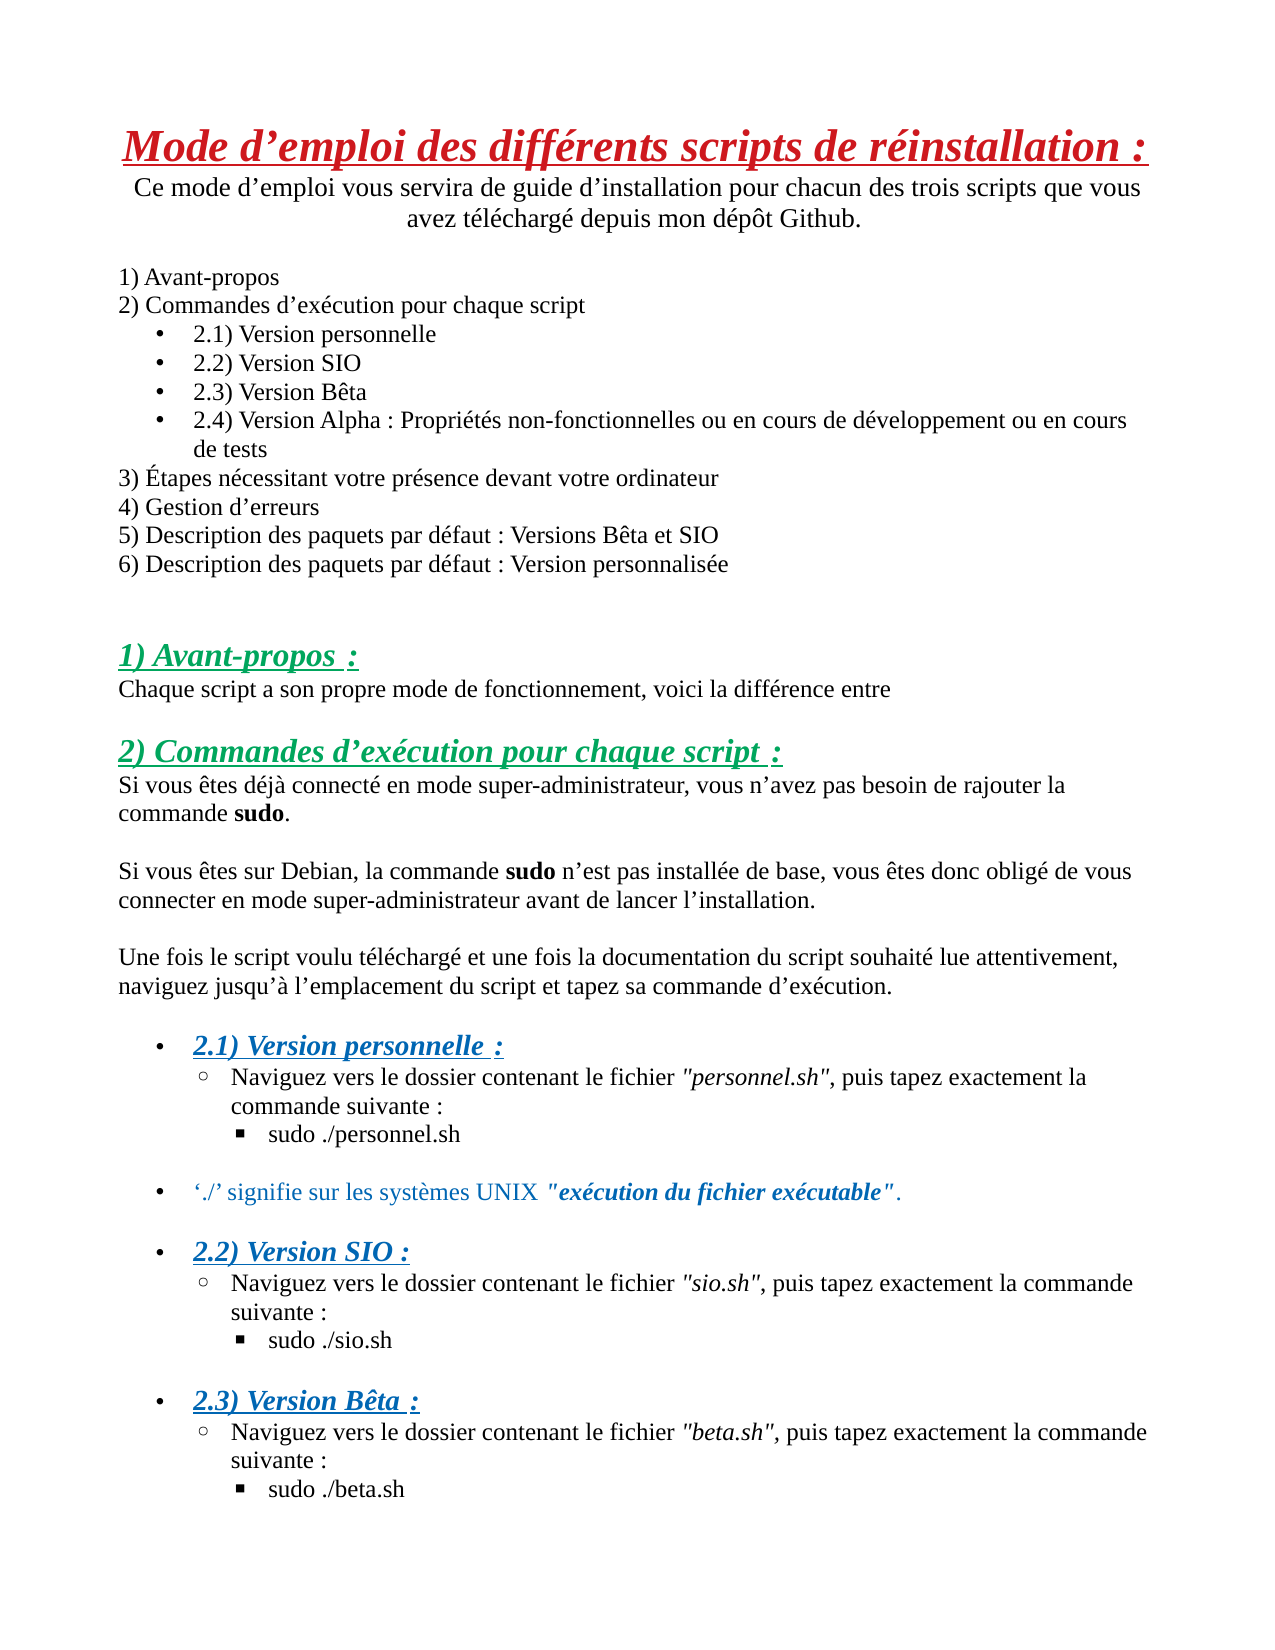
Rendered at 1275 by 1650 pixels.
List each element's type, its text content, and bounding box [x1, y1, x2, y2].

list Naviguez vers le dossier contenant le fichier "beta.sh", puis tapez exactement la commande suivante : [193, 1417, 1157, 1474]
text 4) Gestion d’erreurs [118, 492, 1157, 521]
text Ce mode d’emploi vous servira de guide d’installation pour chacun des trois scripts que vous avez téléchargé depuis mon dépôt Github. [118, 171, 1157, 233]
text Si vous êtes déjà connecté en mode super-administrateur, vous n’avez pas besoin de rajouter la commande sudo. [118, 770, 1157, 827]
text 3) Étapes nécessitant votre présence devant votre ordinateur [118, 463, 1157, 492]
list 2.3) Version Bêta [156, 377, 1157, 406]
list ‘./’ signifie sur les systèmes UNIX "exécution du fichier exécutable". [156, 1177, 1157, 1206]
list 2.4) Version Alpha : Propriétés non-fonctionnelles ou en cours de développement ou en cours de tests [156, 406, 1157, 463]
text 2) Commandes d’exécution pour chaque script [118, 291, 1157, 319]
text 1) Avant-propos [118, 262, 1157, 291]
list Naviguez vers le dossier contenant le fichier "sio.sh", puis tapez exactement la commande suivante : [193, 1268, 1157, 1326]
text 6) Description des paquets par défaut : Version personnalisée [118, 549, 1157, 578]
list 2.1) Version personnelle : [156, 1028, 1157, 1062]
text 5) Description des paquets par défaut : Versions Bêta et SIO [118, 521, 1157, 549]
text Chaque script a son propre mode de fonctionnement, voici la différence entre [118, 674, 1157, 703]
list sudo ./sio.sh [231, 1326, 1157, 1354]
text 1) Avant-propos : [118, 636, 1157, 674]
list Naviguez vers le dossier contenant le fichier "personnel.sh", puis tapez exactement la commande suivante : [193, 1062, 1157, 1119]
list 2.1) Version personnelle [156, 319, 1157, 348]
text Une fois le script voulu téléchargé et une fois la documentation du script souhaité lue attentivement, naviguez jusqu’à l’emplacement du script et tapez sa commande d’exécution. [118, 942, 1157, 1000]
text Si vous êtes sur Debian, la commande sudo n’est pas installée de base, vous êtes donc obligé de vous connecter en mode super-administrateur avant de lancer l’installation. [118, 856, 1157, 913]
list 2.2) Version SIO : [156, 1234, 1157, 1268]
list 2.2) Version SIO [156, 348, 1157, 377]
list 2.3) Version Bêta : [156, 1383, 1157, 1417]
text Mode d’emploi des différents scripts de réinstallation : [118, 118, 1157, 171]
list sudo ./beta.sh [231, 1474, 1157, 1503]
text 2) Commandes d’exécution pour chaque script : [118, 731, 1157, 770]
list sudo ./personnel.sh [231, 1119, 1157, 1148]
